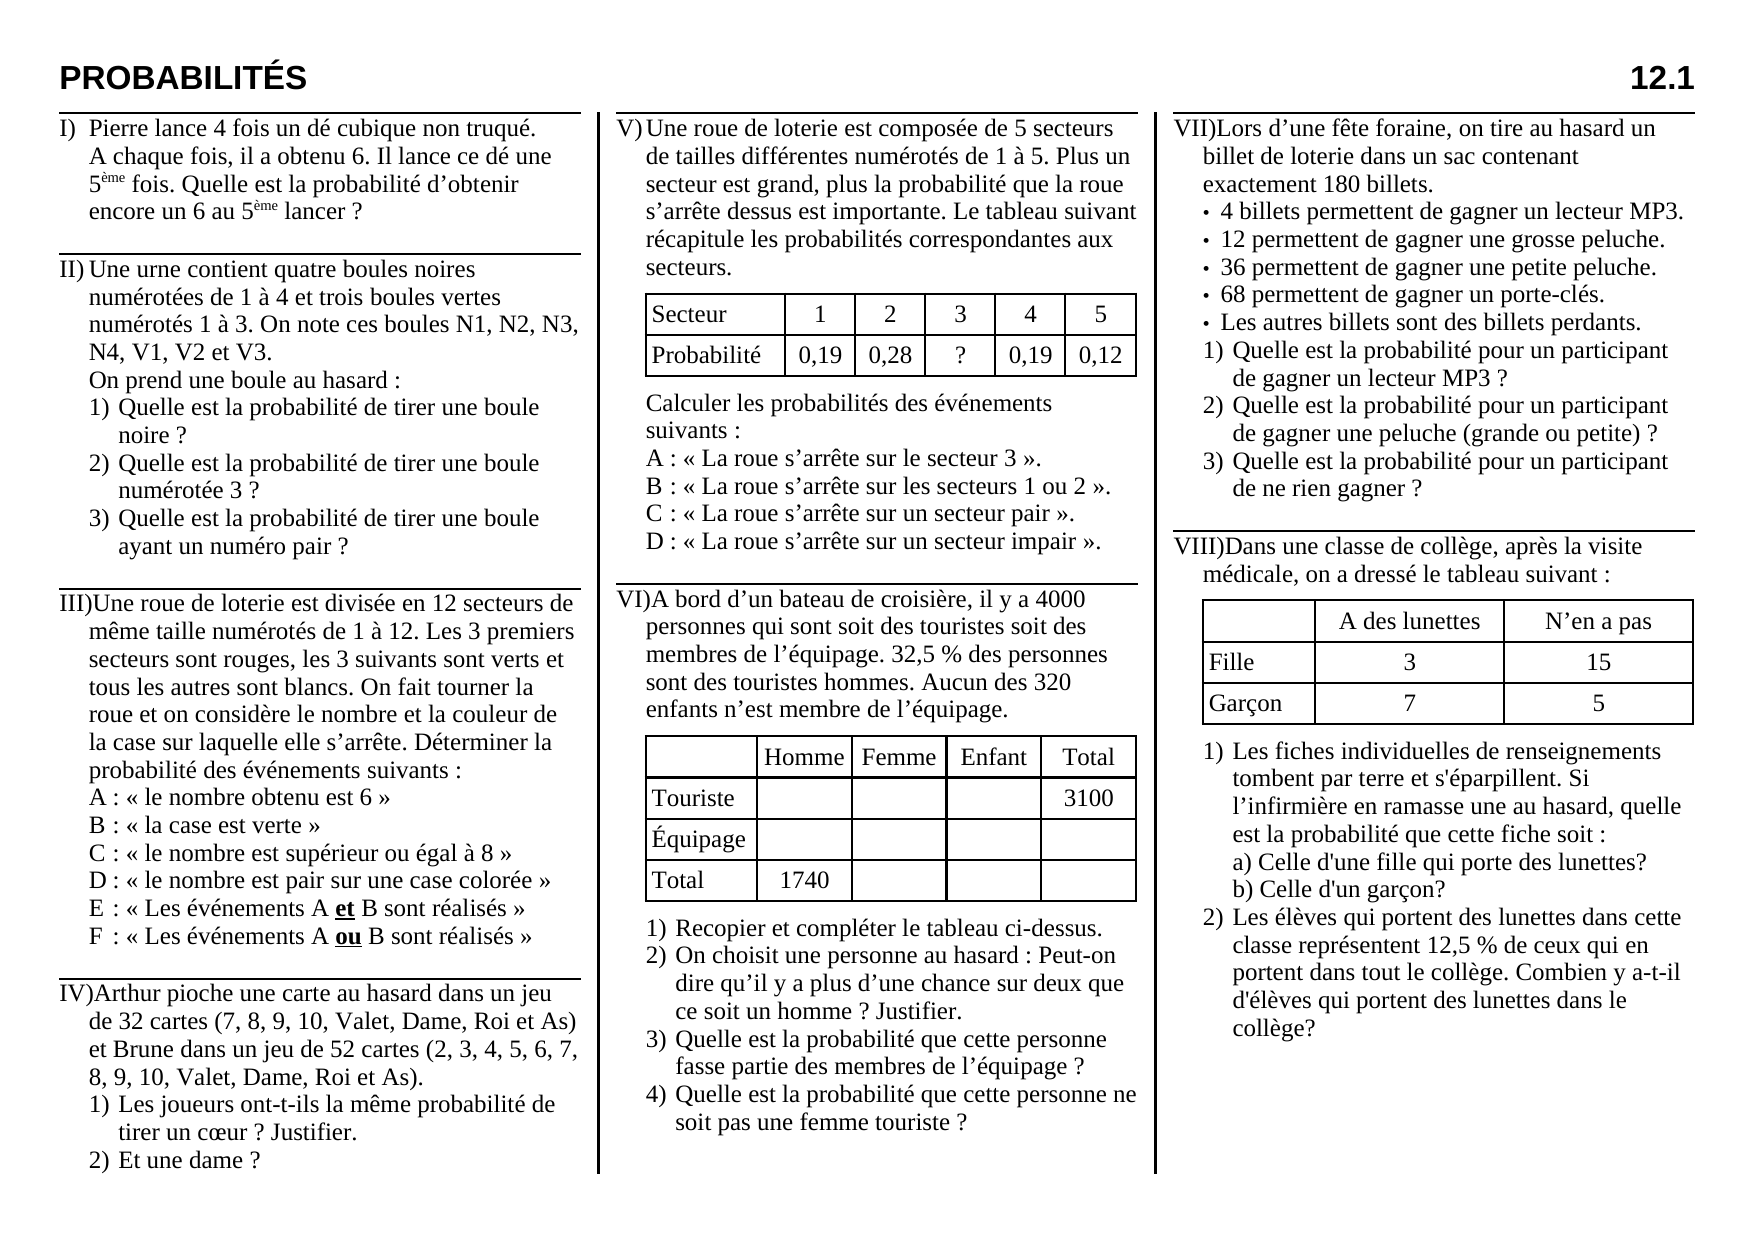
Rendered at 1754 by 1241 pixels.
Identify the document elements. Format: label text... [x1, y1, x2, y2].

list Lors d’une fête foraine, on tire au hasard un billet de loterie dans un sac contenant exactement 180 billets. [1173, 114, 1695, 197]
table_cell Probabilité [647, 336, 784, 375]
table_header 2 [856, 295, 924, 334]
list Les fiches individuelles de renseignements tombent par terre et s'éparpillent. Si l’infirmière en ramasse une au hasard, quelle est la probabilité que cette fiche soit : a) Celle d'une fille qui porte des lunettes? b) Celle d'un garçon? [1203, 737, 1695, 903]
list Les autres billets sont des billets perdants. [1203, 308, 1695, 336]
table_cell Touriste [647, 779, 756, 818]
text C : « La roue s’arrête sur un secteur pair ». [646, 499, 1138, 527]
table_cell Fille [1204, 643, 1314, 682]
list Une roue de loterie est divisée en 12 secteurs de même taille numérotés de 1 à 12. Les 3 premiers secteurs sont rouges, les 3 suivants sont verts et tous les autres sont blancs. On fait tourner la roue et on considère le nombre et la couleur de la case sur laquelle elle s’arrête. Déterminer la probabilité des événements suivants : [59, 590, 581, 783]
table_cell [948, 779, 1040, 818]
table_cell [758, 779, 851, 818]
text E : « Les événements A et B sont réalisés » [88, 894, 581, 922]
list 4 billets permettent de gagner un lecteur MP3. [1203, 197, 1695, 225]
list Quelle est la probabilité de tirer une boule ayant un numéro pair ? [88, 504, 581, 560]
text D : « le nombre est pair sur une case colorée » [88, 867, 581, 894]
list Arthur pioche une carte au hasard dans un jeu de 32 cartes (7, 8, 9, 10, Valet, Dame, Roi et As) et Brune dans un jeu de 52 cartes (2, 3, 4, 5, 6, 7, 8, 9, 10, Valet, Dame, Roi et As). [59, 980, 581, 1090]
list Quelle est la probabilité pour un participant de gagner une peluche (grande ou petite) ? [1203, 391, 1695, 447]
table_header Femme [853, 737, 945, 776]
table_cell [1042, 820, 1135, 859]
table_cell Garçon [1204, 684, 1314, 723]
list Et une dame ? [88, 1146, 581, 1173]
list Pierre lance 4 fois un dé cubique non truqué. A chaque fois, il a obtenu 6. Il lance ce dé une 5ème fois. Quelle est la probabilité d’obtenir encore un 6 au 5ème lancer ? [59, 114, 581, 225]
table_cell [948, 820, 1040, 859]
table_cell 15 [1505, 643, 1692, 682]
table_header 5 [1066, 295, 1135, 334]
list Quelle est la probabilité que cette personne fasse partie des membres de l’équipage ? [646, 1025, 1138, 1080]
table_cell 3100 [1042, 779, 1135, 818]
list Quelle est la probabilité pour un participant de ne rien gagner ? [1203, 447, 1695, 502]
table_cell Équipage [647, 820, 756, 859]
list Les élèves qui portent des lunettes dans cette classe représentent 12,5 % de ceux qui en portent dans tout le collège. Combien y a-t-il d'élèves qui portent des lunettes dans le collège? [1203, 903, 1695, 1042]
table_cell [853, 779, 945, 818]
list A bord d’un bateau de croisière, il y a 4000 personnes qui sont soit des touristes soit des membres de l’équipage. 32,5 % des personnes sont des touristes hommes. Aucun des 320 enfants n’est membre de l’équipage. [616, 585, 1138, 723]
table_cell [1042, 861, 1135, 900]
table_header [1204, 601, 1314, 641]
table_cell [758, 820, 851, 859]
table_cell 0,12 [1066, 336, 1135, 375]
list Les joueurs ont-t-ils la même probabilité de tirer un cœur ? Justifier. [88, 1090, 581, 1146]
text D : « La roue s’arrête sur un secteur impair ». [646, 527, 1138, 555]
table_cell ? [926, 336, 994, 375]
text B : « La roue s’arrête sur les secteurs 1 ou 2 ». [646, 472, 1138, 499]
list Une urne contient quatre boules noires numérotées de 1 à 4 et trois boules vertes numérotés 1 à 3. On note ces boules N1, N2, N3, N4, V1, V2 et V3. On prend une boule au hasard : [59, 255, 581, 393]
table_cell 0,19 [786, 336, 854, 375]
table_cell 5 [1505, 684, 1692, 723]
list On choisit une personne au hasard : Peut-on dire qu’il y a plus d’une chance sur deux que ce soit un homme ? Justifier. [646, 942, 1138, 1025]
table_cell [853, 861, 945, 900]
text Probabilités 12.1 [59, 59, 1695, 96]
table_header Homme [758, 737, 851, 776]
table_header Total [1042, 737, 1135, 776]
table_header Secteur [647, 295, 784, 334]
list Une roue de loterie est composée de 5 secteurs de tailles différentes numérotés de 1 à 5. Plus un secteur est grand, plus la probabilité que la roue s’arrête dessus est importante. Le tableau suivant récapitule les probabilités correspondantes aux secteurs. [616, 114, 1138, 281]
table_header 3 [926, 295, 994, 334]
text B : « la case est verte » [88, 811, 581, 839]
list Quelle est la probabilité de tirer une boule numérotée 3 ? [88, 449, 581, 504]
list Quelle est la probabilité que cette personne ne soit pas une femme touriste ? [646, 1080, 1138, 1136]
table_header 4 [996, 295, 1064, 334]
list Dans une classe de collège, après la visite médicale, on a dressé le tableau suivant : [1173, 532, 1695, 587]
list Recopier et compléter le tableau ci-dessus. [646, 914, 1138, 942]
text F : « Les événements A ou B sont réalisés » [88, 922, 581, 950]
table_cell 0,19 [996, 336, 1064, 375]
table_header A des lunettes [1316, 601, 1503, 641]
table_cell [948, 861, 1040, 900]
list 36 permettent de gagner une petite peluche. [1203, 253, 1695, 281]
table_header Enfant [948, 737, 1040, 776]
table_cell 1740 [758, 861, 851, 900]
text A : « le nombre obtenu est 6 » [88, 783, 581, 811]
text Calculer les probabilités des événements suivants : [646, 389, 1138, 444]
table_header [647, 737, 756, 776]
table_cell Total [647, 861, 756, 900]
table_cell 7 [1316, 684, 1503, 723]
table_header N’en a pas [1505, 601, 1692, 641]
text A : « La roue s’arrête sur le secteur 3 ». [646, 444, 1138, 472]
text C : « le nombre est supérieur ou égal à 8 » [88, 839, 581, 867]
list 12 permettent de gagner une grosse peluche. [1203, 225, 1695, 253]
table_cell 3 [1316, 643, 1503, 682]
table_header 1 [786, 295, 854, 334]
table_cell 0,28 [856, 336, 924, 375]
list Quelle est la probabilité pour un participant de gagner un lecteur MP3 ? [1203, 336, 1695, 391]
table_cell [853, 820, 945, 859]
list 68 permettent de gagner un porte-clés. [1203, 281, 1695, 308]
list Quelle est la probabilité de tirer une boule noire ? [88, 393, 581, 449]
